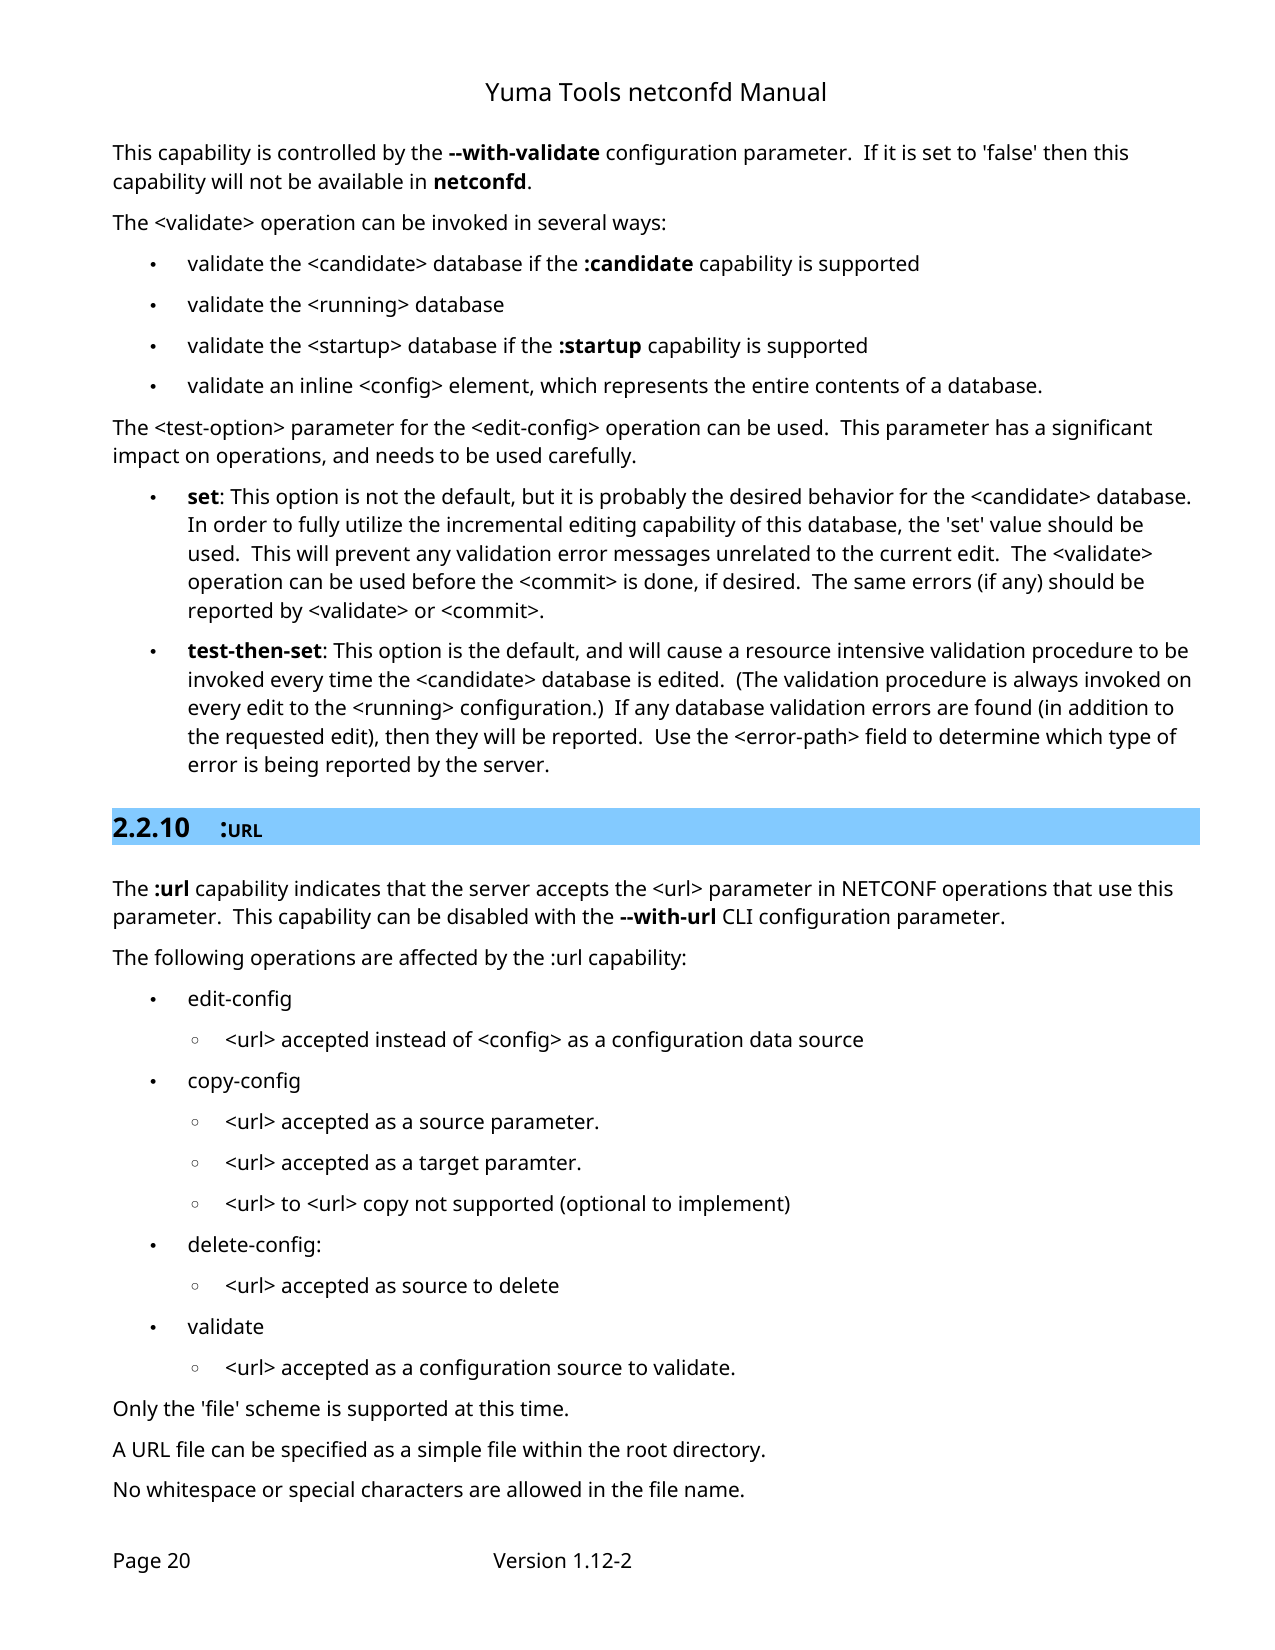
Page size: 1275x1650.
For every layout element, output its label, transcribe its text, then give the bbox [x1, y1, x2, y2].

list <url> accepted as a source parameter. [187, 1107, 1200, 1136]
list edit-config [150, 984, 1200, 1013]
list set: This option is not the default, but it is probably the desired behavior for the <candidate> database. In order to fully utilize the incremental editing capability of this database, the 'set' value should be used. This will prevent any validation error messages unrelated to the current edit. The <validate> operation can be used before the <commit> is done, if desired. The same errors (if any) should be reported by <validate> or <commit>. [150, 482, 1200, 624]
list validate [150, 1312, 1200, 1340]
list <url> to <url> copy not supported (optional to implement) [187, 1189, 1200, 1217]
list validate the <startup> database if the :startup capability is supported [150, 331, 1200, 359]
text The following operations are affected by the :url capability: [112, 943, 1200, 972]
list validate the <running> database [150, 290, 1200, 318]
list validate the <candidate> database if the :candidate capability is supported [150, 249, 1200, 277]
text Only the 'file' scheme is supported at this time. [112, 1394, 1200, 1422]
list <url> accepted as a target paramter. [187, 1148, 1200, 1177]
list test-then-set: This option is the default, and will cause a resource intensive validation procedure to be invoked every time the <candidate> database is edited. (The validation procedure is always invoked on every edit to the <running> configuration.) If any database validation errors are found (in addition to the requested edit), then they will be reported. Use the <error-path> field to determine which type of error is being reported by the server. [150, 637, 1200, 779]
text The <validate> operation can be invoked in several ways: [112, 208, 1200, 236]
list validate an inline <config> element, which represents the entire contents of a database. [150, 372, 1200, 400]
text No whitespace or special characters are allowed in the file name. [112, 1476, 1200, 1504]
list <url> accepted as a configuration source to validate. [187, 1353, 1200, 1381]
list <url> accepted as source to delete [187, 1271, 1200, 1299]
list delete-config: [150, 1230, 1200, 1258]
list copy-config [150, 1066, 1200, 1095]
text This capability is controlled by the --with-validate configuration parameter. If it is set to 'false' then this capability will not be available in netconfd. [112, 138, 1200, 195]
list <url> accepted instead of <config> as a configuration data source [187, 1025, 1200, 1054]
text A URL file can be specified as a simple file within the root directory. [112, 1435, 1200, 1463]
text The <test-option> parameter for the <edit-config> operation can be used. This parameter has a significant impact on operations, and needs to be used carefully. [112, 413, 1200, 469]
text The :url capability indicates that the server accepts the <url> parameter in NETCONF operations that use this parameter. This capability can be disabled with the --with-url CLI configuration parameter. [112, 874, 1200, 931]
